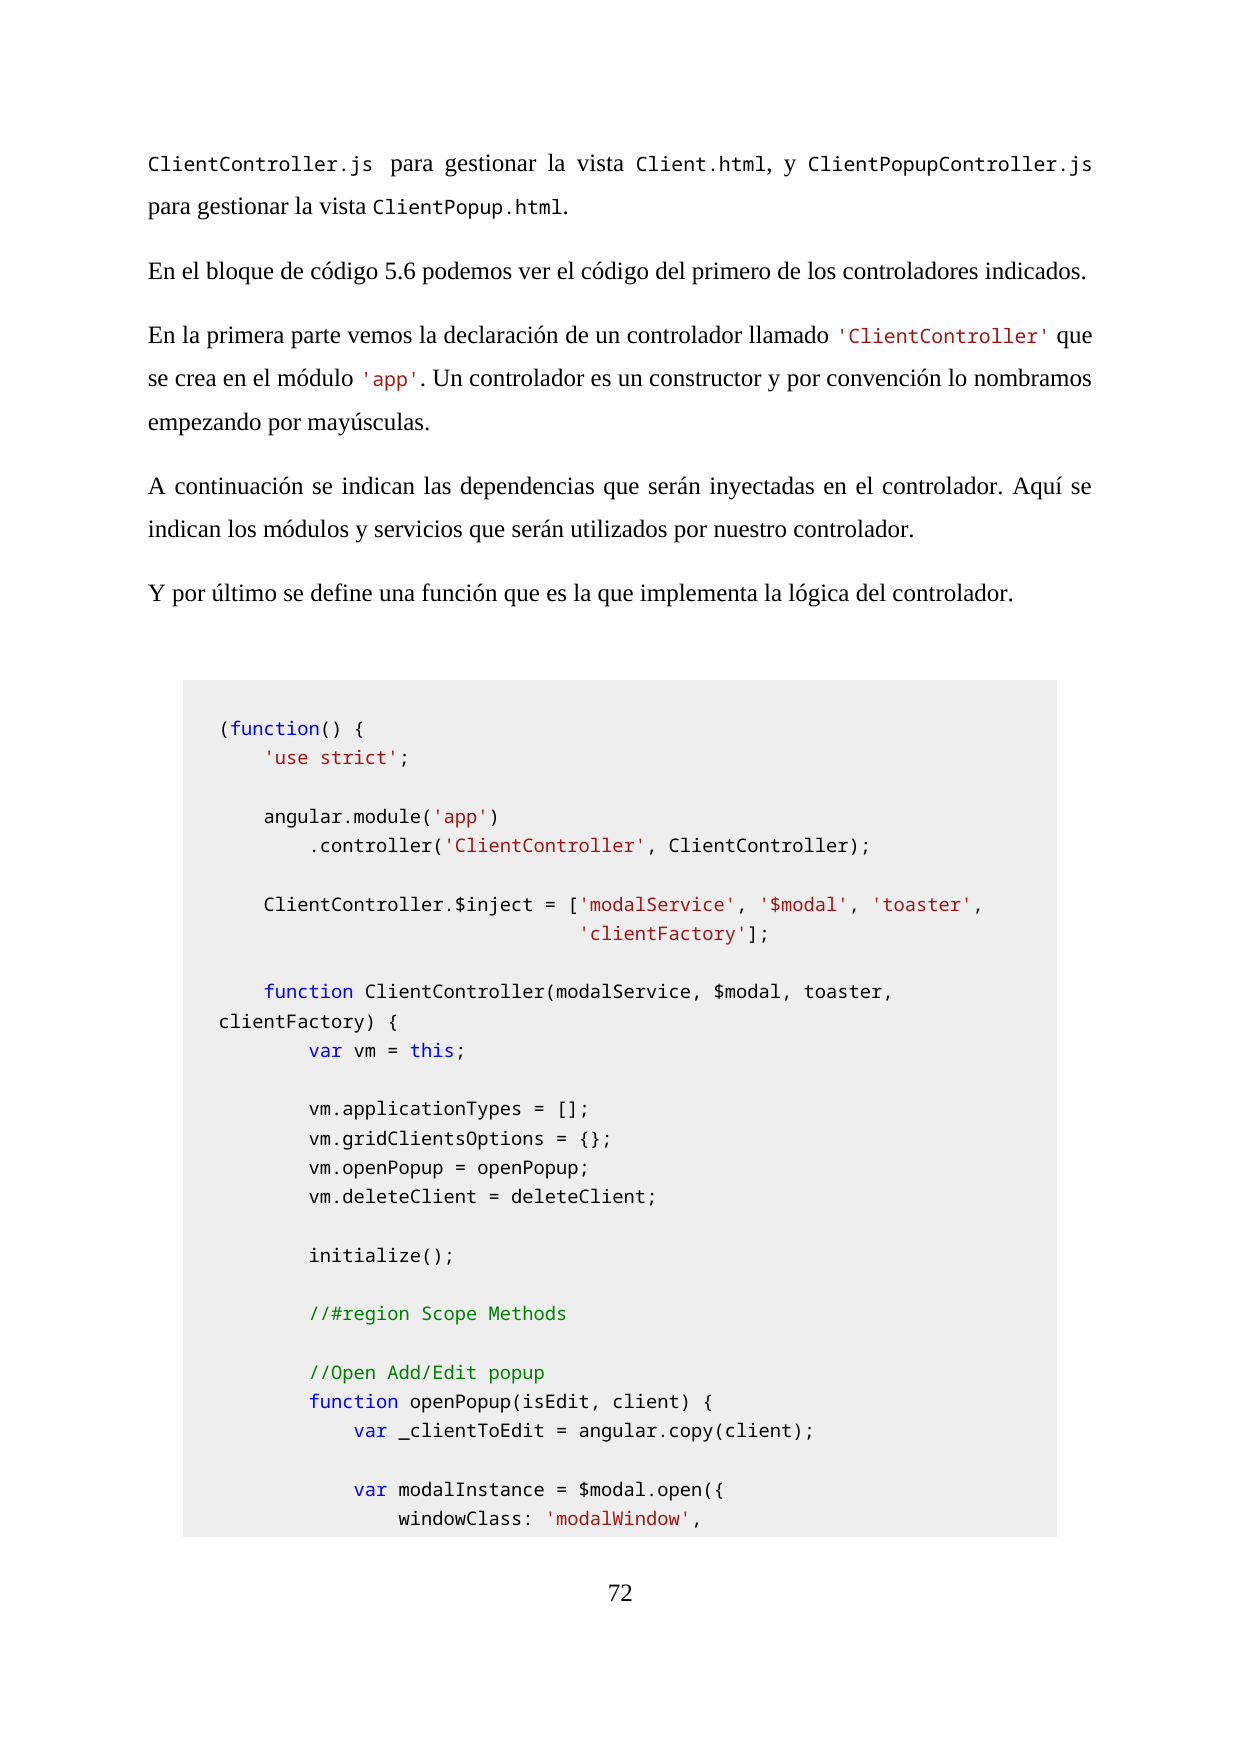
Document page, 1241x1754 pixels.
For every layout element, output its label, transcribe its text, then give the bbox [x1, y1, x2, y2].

text En el bloque de código 5.6 podemos ver el código del primero de los controladores indicados. [148, 256, 1093, 284]
text En la primera parte vemos la declaración de un controlador llamado 'ClientController' que se crea en el módulo 'app'. Un controlador es un constructor y por convención lo nombramos empezando por mayúsculas. [148, 320, 1093, 436]
text A continuación se indican las dependencias que serán inyectadas en el controlador. Aquí se indican los módulos y servicios que serán utilizados por nuestro controlador. [148, 471, 1093, 543]
table_header (function() { 'use strict'; angular.module('app') .controller('ClientController', ClientController); ClientController.$inject = ['modalService', '$modal', 'toaster', 'clientFactory']; function ClientController(modalService, $modal, toaster, clientFactory) { var vm = this; vm.applicationTypes = []; vm.gridClientsOptions = {}; vm.openPopup = openPopup; vm.deleteClient = deleteClient; initialize(); //#region Scope Methods //Open Add/Edit popup function openPopup(isEdit, client) { var _clientToEdit = angular.copy(client); var modalInstance = $modal.open({ windowClass: 'modalWindow', [183, 680, 1057, 1537]
text ClientController.js para gestionar la vista Client.html, y ClientPopupController.js para gestionar la vista ClientPopup.html. [148, 148, 1093, 220]
text Y por último se define una función que es la que implementa la lógica del controlador. [148, 578, 1093, 607]
